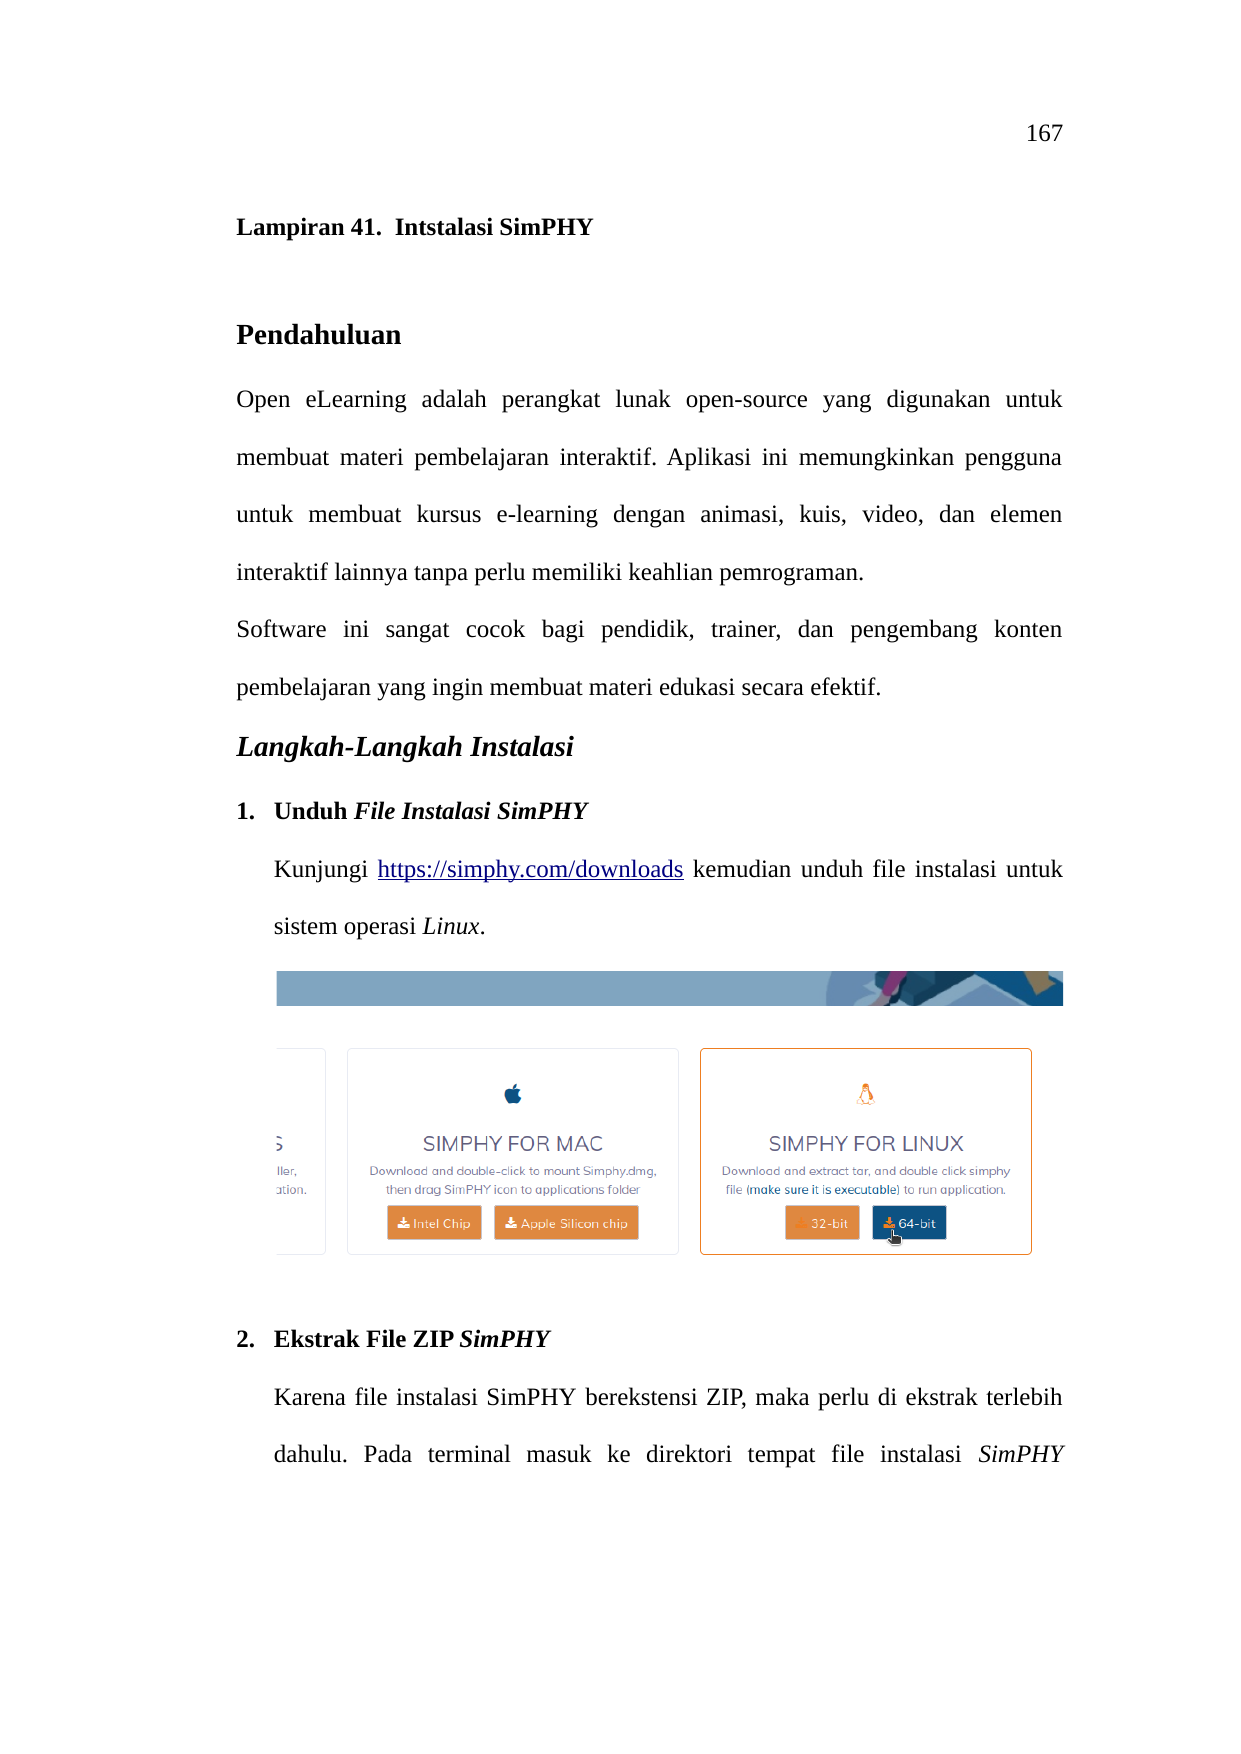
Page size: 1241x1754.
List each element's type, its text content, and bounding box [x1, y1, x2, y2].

list Ekstrak File ZIP SimPHY [236, 1324, 1063, 1353]
picture [276, 971, 1064, 1293]
list Kunjungi https://simphy.com/downloads kemudian unduh file instalasi untuk sistem operasi Linux. [236, 854, 1063, 940]
list Intstalasi SimPHY [236, 212, 1063, 241]
text Software ini sangat cocok bagi pendidik, trainer, dan pengembang konten pembelajaran yang ingin membuat materi edukasi secara efektif. [236, 614, 1063, 701]
text Langkah-Langkah Instalasi [236, 729, 1063, 763]
list Unduh File Instalasi SimPHY [236, 796, 1063, 825]
text Open eLearning adalah perangkat lunak open-source yang digunakan untuk membuat materi pembelajaran interaktif. Aplikasi ini memungkinkan pengguna untuk membuat kursus e-learning dengan animasi, kuis, video, dan elemen interaktif lainnya tanpa perlu memiliki keahlian pemrograman. [236, 384, 1063, 586]
list Karena file instalasi SimPHY berekstensi ZIP, maka perlu di ekstrak terlebih dahulu. Pada terminal masuk ke direktori tempat file instalasi SimPHY [236, 1382, 1063, 1468]
text Pendahuluan [236, 317, 1063, 351]
